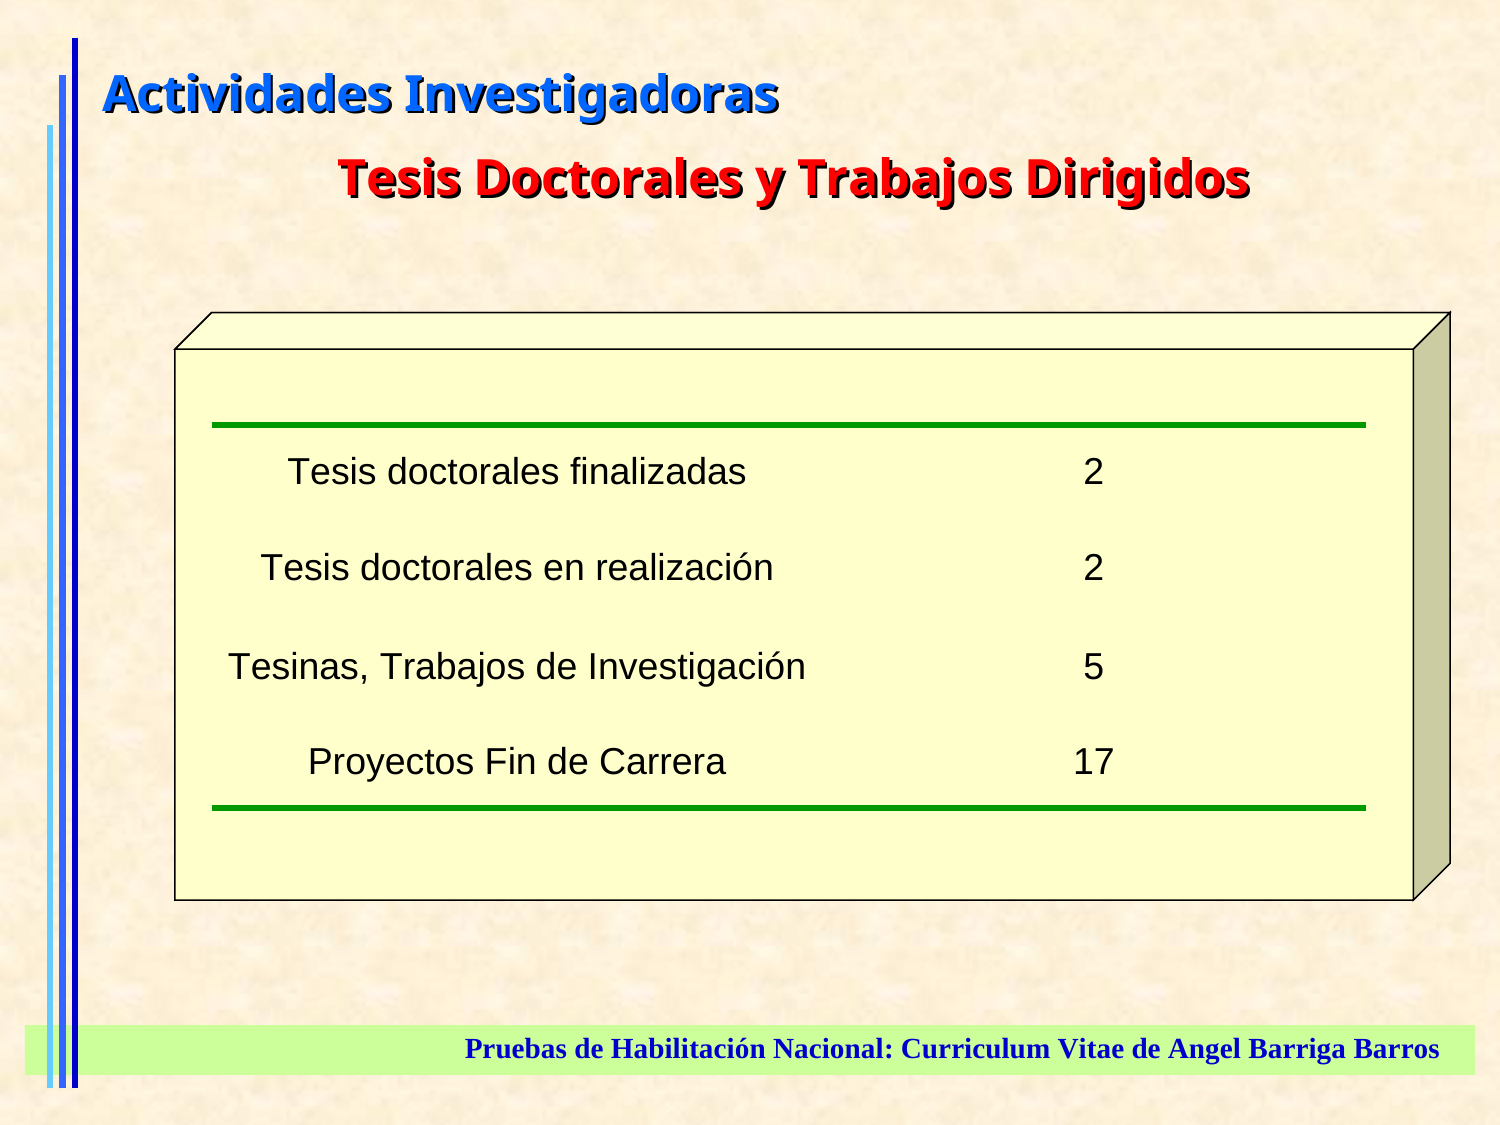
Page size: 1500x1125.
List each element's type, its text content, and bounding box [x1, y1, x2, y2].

text_box Proyectos Fin de Carrera [212, 716, 822, 805]
picture [0, 0, 1500, 1125]
text_box [174, 312, 1451, 901]
text_box Tesinas, Trabajos de Investigación [212, 617, 822, 716]
text_box Tesis Doctorales y Trabajos Dirigidos [322, 149, 1265, 214]
text_box 2 [822, 518, 1366, 617]
text_box 2 [822, 428, 1366, 518]
text_box Actividades Investigadoras [87, 49, 794, 134]
text_box 17 [822, 716, 1366, 805]
text_box Tesis doctorales finalizadas [212, 428, 822, 518]
text_box 5 [822, 617, 1366, 716]
text_box Tesis doctorales en realización [212, 518, 822, 617]
